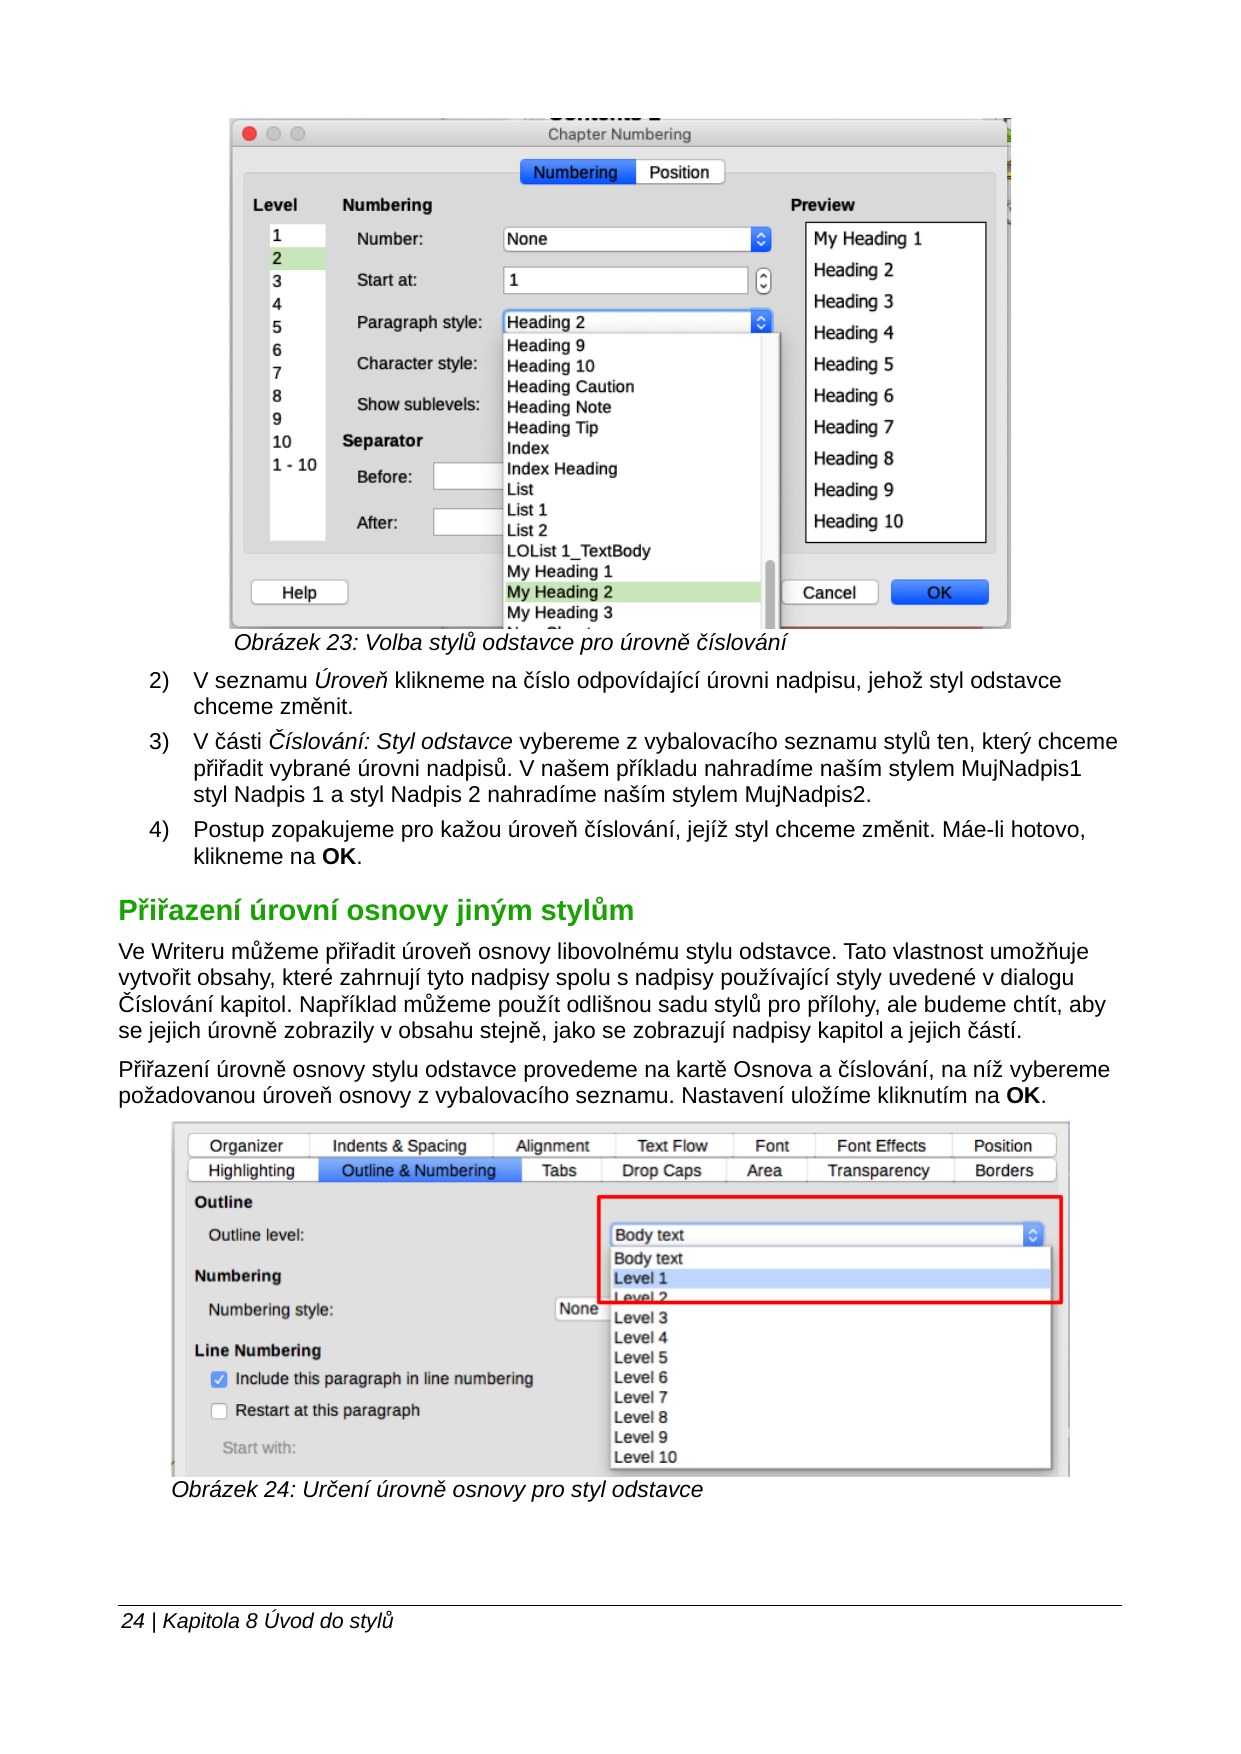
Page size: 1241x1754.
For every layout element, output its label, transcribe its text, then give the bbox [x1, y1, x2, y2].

list Postup zopakujeme pro kažou úroveň číslování, jejíž styl chceme změnit. Máe-li hotovo, klikneme na OK. [169, 816, 1122, 869]
subtitle Přiřazení úrovní osnovy jiným stylům [118, 893, 1122, 926]
text Obrázek 23: Volba stylů odstavce pro úrovně číslování [233, 629, 1007, 655]
picture [171, 1121, 1070, 1477]
text Obrázek 24: Určení úrovně osnovy pro styl odstavce [171, 1477, 1069, 1502]
picture [229, 118, 1012, 629]
list V části Číslování: Styl odstavce vybereme z vybalovacího seznamu stylů ten, který chceme přiřadit vybrané úrovni nadpisů. V našem příkladu nahradíme naším stylem MujNadpis1 styl Nadpis 1 a styl Nadpis 2 nahradíme naším stylem MujNadpis2. [169, 728, 1122, 807]
list V seznamu Úroveň klikneme na číslo odpovídající úrovni nadpisu, jehož styl odstavce chceme změnit. [169, 667, 1122, 719]
text Přiřazení úrovně osnovy stylu odstavce provedeme na kartě Osnova a číslování, na níž vybereme požadovanou úroveň osnovy z vybalovacího seznamu. Nastavení uložíme kliknutím na OK. [118, 1056, 1122, 1108]
text Ve Writeru můžeme přiřadit úroveň osnovy libovolnému stylu odstavce. Tato vlastnost umožňuje vytvořit obsahy, které zahrnují tyto nadpisy spolu s nadpisy používající styly uvedené v dialogu Číslování kapitol. Například můžeme použít odlišnou sadu stylů pro přílohy, ale budeme chtít, aby se jejich úrovně zobrazily v obsahu stejně, jako se zobrazují nadpisy kapitol a jejich částí. [118, 938, 1122, 1043]
